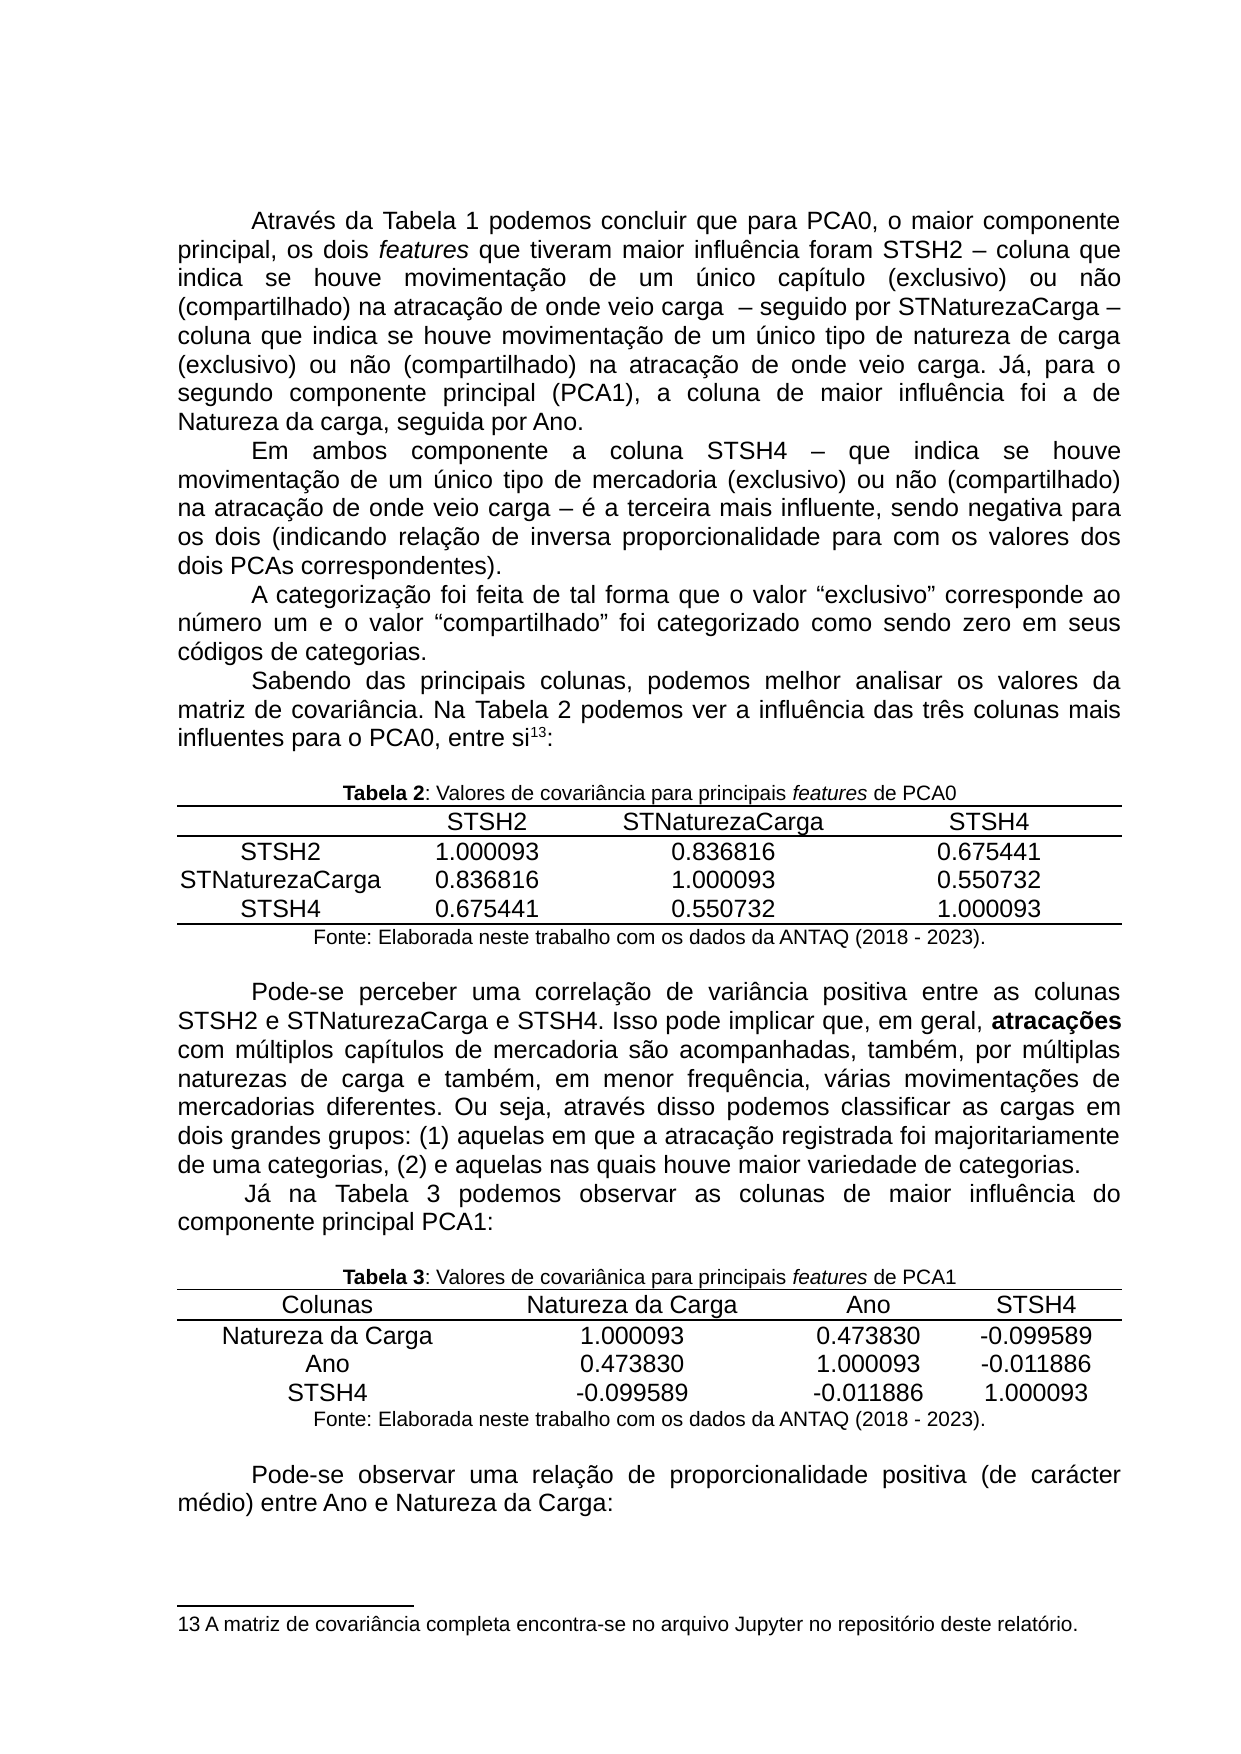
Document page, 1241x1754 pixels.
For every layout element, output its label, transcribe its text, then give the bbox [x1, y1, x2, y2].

table_cell -0.099589 [950, 1321, 1122, 1349]
text Sabendo das principais colunas, podemos melhor analisar os valores da matriz de covariância. Na Tabela 2 podemos ver a influência das três colunas mais influentes para o PCA0, entre si: [177, 666, 1122, 752]
table_header STSH2 [384, 807, 590, 835]
table_cell 0.473830 [787, 1321, 950, 1349]
text A matriz de covariância completa encontra-se no arquivo Jupyter no repositório deste relatório. [177, 1612, 1122, 1636]
table_cell -0.011886 [787, 1378, 950, 1407]
table_header Colunas [177, 1290, 477, 1319]
table_cell STSH4 [177, 894, 383, 923]
text Pode-se observar uma relação de proporcionalidade positiva (de carácter médio) entre Ano e Natureza da Carga: [177, 1459, 1122, 1517]
table_cell STNaturezaCarga [177, 866, 383, 894]
text Fonte: Elaborada neste trabalho com os dados da ANTAQ (2018 - 2023). [177, 925, 1122, 948]
table_header STSH4 [856, 807, 1122, 835]
table_cell 1.000093 [787, 1349, 950, 1378]
table_cell 0.675441 [856, 837, 1122, 866]
table_header Ano [787, 1290, 950, 1319]
table_cell STSH4 [177, 1378, 477, 1407]
table_header [177, 807, 383, 835]
table_cell 0.550732 [856, 866, 1122, 894]
table_cell 1.000093 [478, 1321, 787, 1349]
table_cell 1.000093 [950, 1378, 1122, 1407]
text Através da Tabela 1 podemos concluir que para PCA0, o maior componente principal, os dois features que tiveram maior influência foram STSH2 – coluna que indica se houve movimentação de um único capítulo (exclusivo) ou não (compartilhado) na atracação de onde veio carga – seguido por STNaturezaCarga – coluna que indica se houve movimentação de um único tipo de natureza de carga (exclusivo) ou não (compartilhado) na atracação de onde veio carga. Já, para o segundo componente principal (PCA1), a coluna de maior influência foi a de Natureza da carga, seguida por Ano. [177, 206, 1122, 436]
text Em ambos componente a coluna STSH4 – que indica se houve movimentação de um único tipo de mercadoria (exclusivo) ou não (compartilhado) na atracação de onde veio carga – é a terceira mais influente, sendo negativa para os dois (indicando relação de inversa proporcionalidade para com os valores dos dois PCAs correspondentes). [177, 436, 1122, 580]
table_cell 1.000093 [590, 866, 856, 894]
table_header STSH4 [950, 1290, 1122, 1319]
table_cell 1.000093 [384, 837, 590, 866]
table_cell 1.000093 [856, 894, 1122, 923]
text A categorização foi feita de tal forma que o valor “exclusivo” corresponde ao número um e o valor “compartilhado” foi categorizado como sendo zero em seus códigos de categorias. [177, 580, 1122, 666]
text Pode-se perceber uma correlação de variância positiva entre as colunas STSH2 e STNaturezaCarga e STSH4. Isso pode implicar que, em geral, atracações com múltiplos capítulos de mercadoria são acompanhadas, também, por múltiplas naturezas de carga e também, em menor frequência, várias movimentações de mercadorias diferentes. Ou seja, através disso podemos classificar as cargas em dois grandes grupos: (1) aquelas em que a atracação registrada foi majoritariamente de uma categorias, (2) e aquelas nas quais houve maior variedade de categorias. [177, 977, 1122, 1178]
table_header STNaturezaCarga [590, 807, 856, 835]
table_cell 0.675441 [384, 894, 590, 923]
table_cell 0.836816 [384, 866, 590, 894]
text Fonte: Elaborada neste trabalho com os dados da ANTAQ (2018 - 2023). [177, 1407, 1122, 1431]
table_cell Natureza da Carga [177, 1321, 477, 1349]
text Tabela 2: Valores de covariância para principais features de PCA0 [177, 781, 1122, 805]
table_cell -0.011886 [950, 1349, 1122, 1378]
table_header Natureza da Carga [478, 1290, 787, 1319]
table_cell STSH2 [177, 837, 383, 866]
text Tabela 3: Valores de covariânica para principais features de PCA1 [177, 1265, 1122, 1289]
table_cell 0.550732 [590, 894, 856, 923]
text Já na Tabela 3 podemos observar as colunas de maior influência do componente principal PCA1: [177, 1178, 1122, 1236]
table_cell 0.473830 [478, 1349, 787, 1378]
table_cell 0.836816 [590, 837, 856, 866]
table_cell Ano [177, 1349, 477, 1378]
table_cell -0.099589 [478, 1378, 787, 1407]
